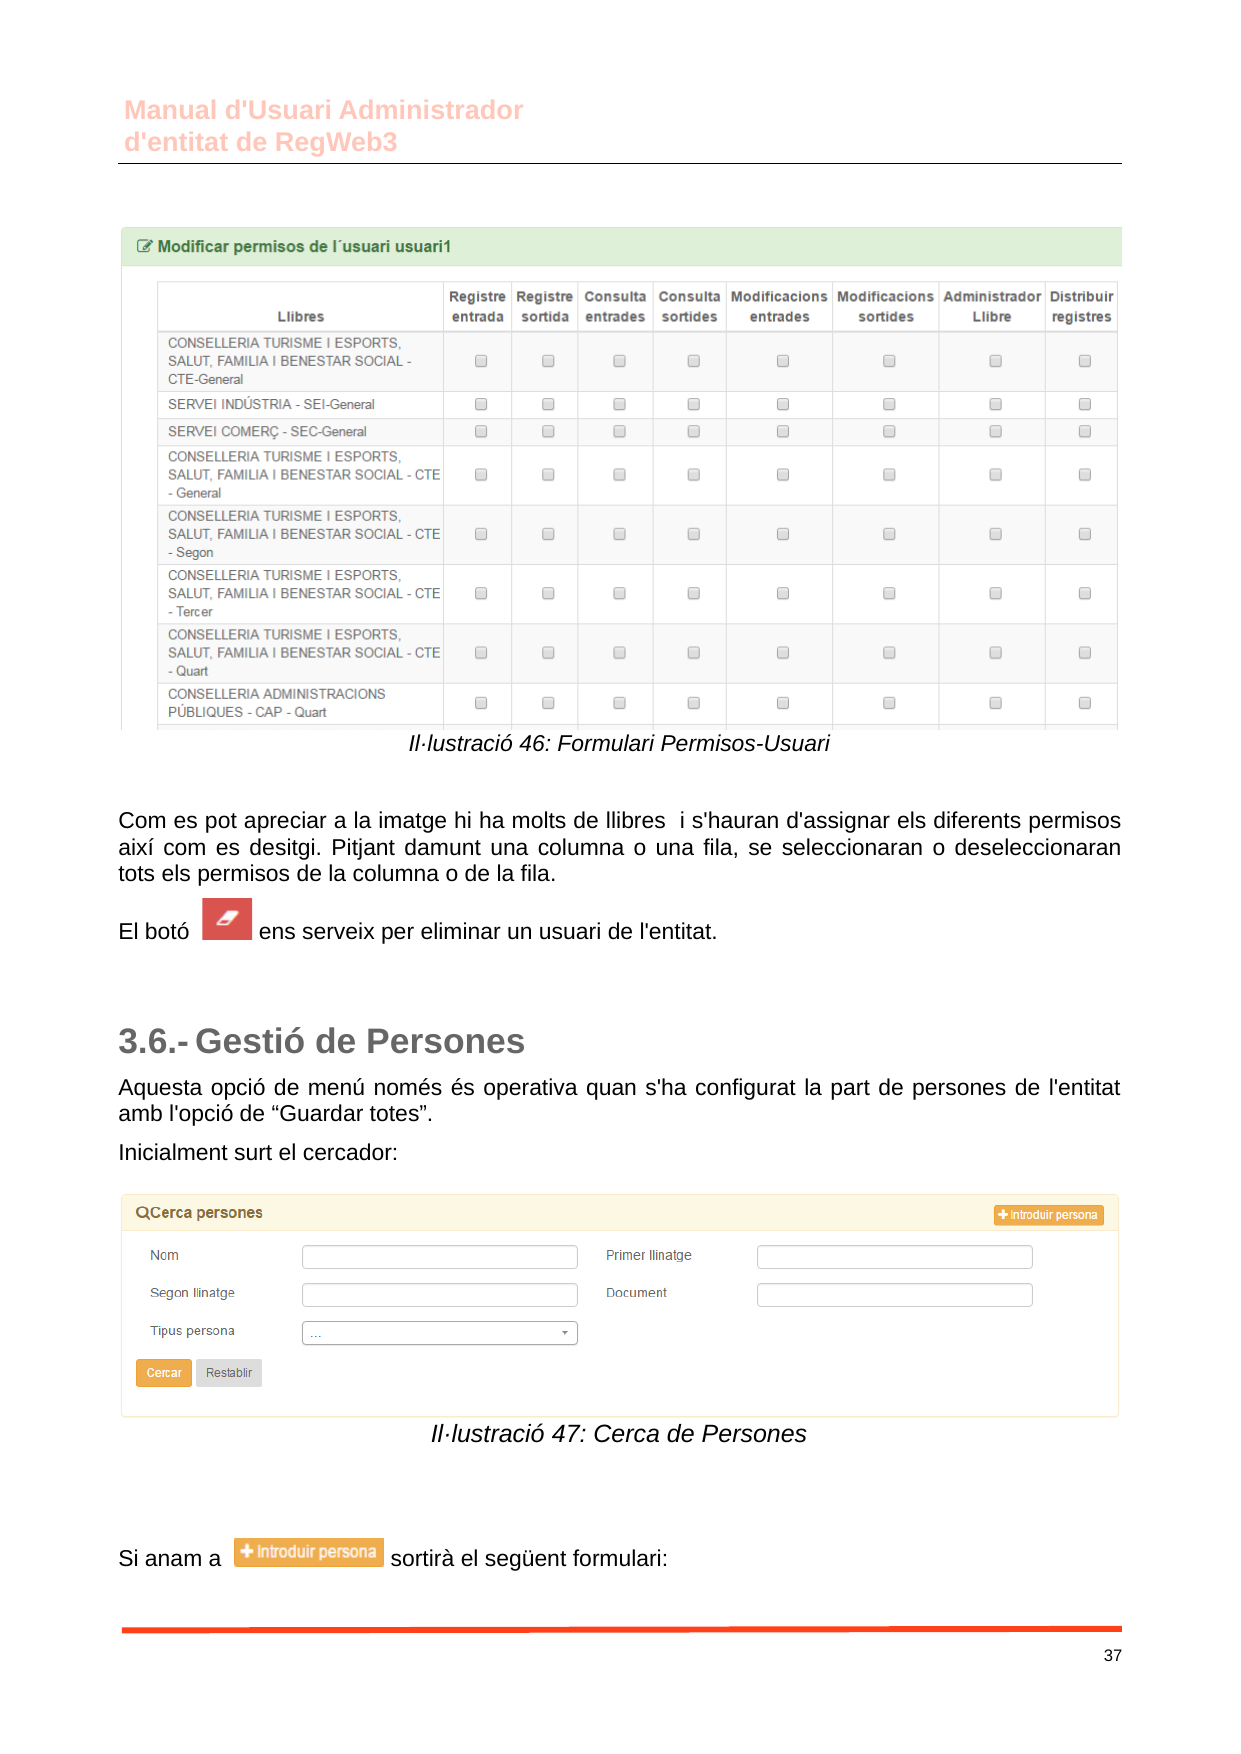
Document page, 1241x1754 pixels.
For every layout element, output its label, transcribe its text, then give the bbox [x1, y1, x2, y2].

text Si anam a sortirà el següent formulari: [118, 1538, 1122, 1571]
text Aquesta opció de menú només és operativa quan s'ha configurat la part de persones de l'entitat amb l'opció de “Guardar totes”. [118, 1074, 1122, 1126]
text Inicialment surt el cercador: [118, 1139, 1122, 1165]
text Il·lustració 47: Cerca de Persones [118, 1419, 1122, 1448]
picture [202, 898, 253, 940]
text El botó ens serveix per eliminar un usuari de l'entitat. [118, 899, 1122, 944]
text Com es pot apreciar a la imatge hi ha molts de llibres i s'hauran d'assignar els diferents permisos així com es desitgi. Pitjant damunt una columna o una fila, se seleccionaran o deseleccionaran tots els permisos de la columna o de la fila. [118, 807, 1122, 886]
text Il·lustració 46: Formulari Permisos-Usuari [118, 730, 1122, 756]
subtitle Gestió de Persones [118, 1021, 1122, 1061]
